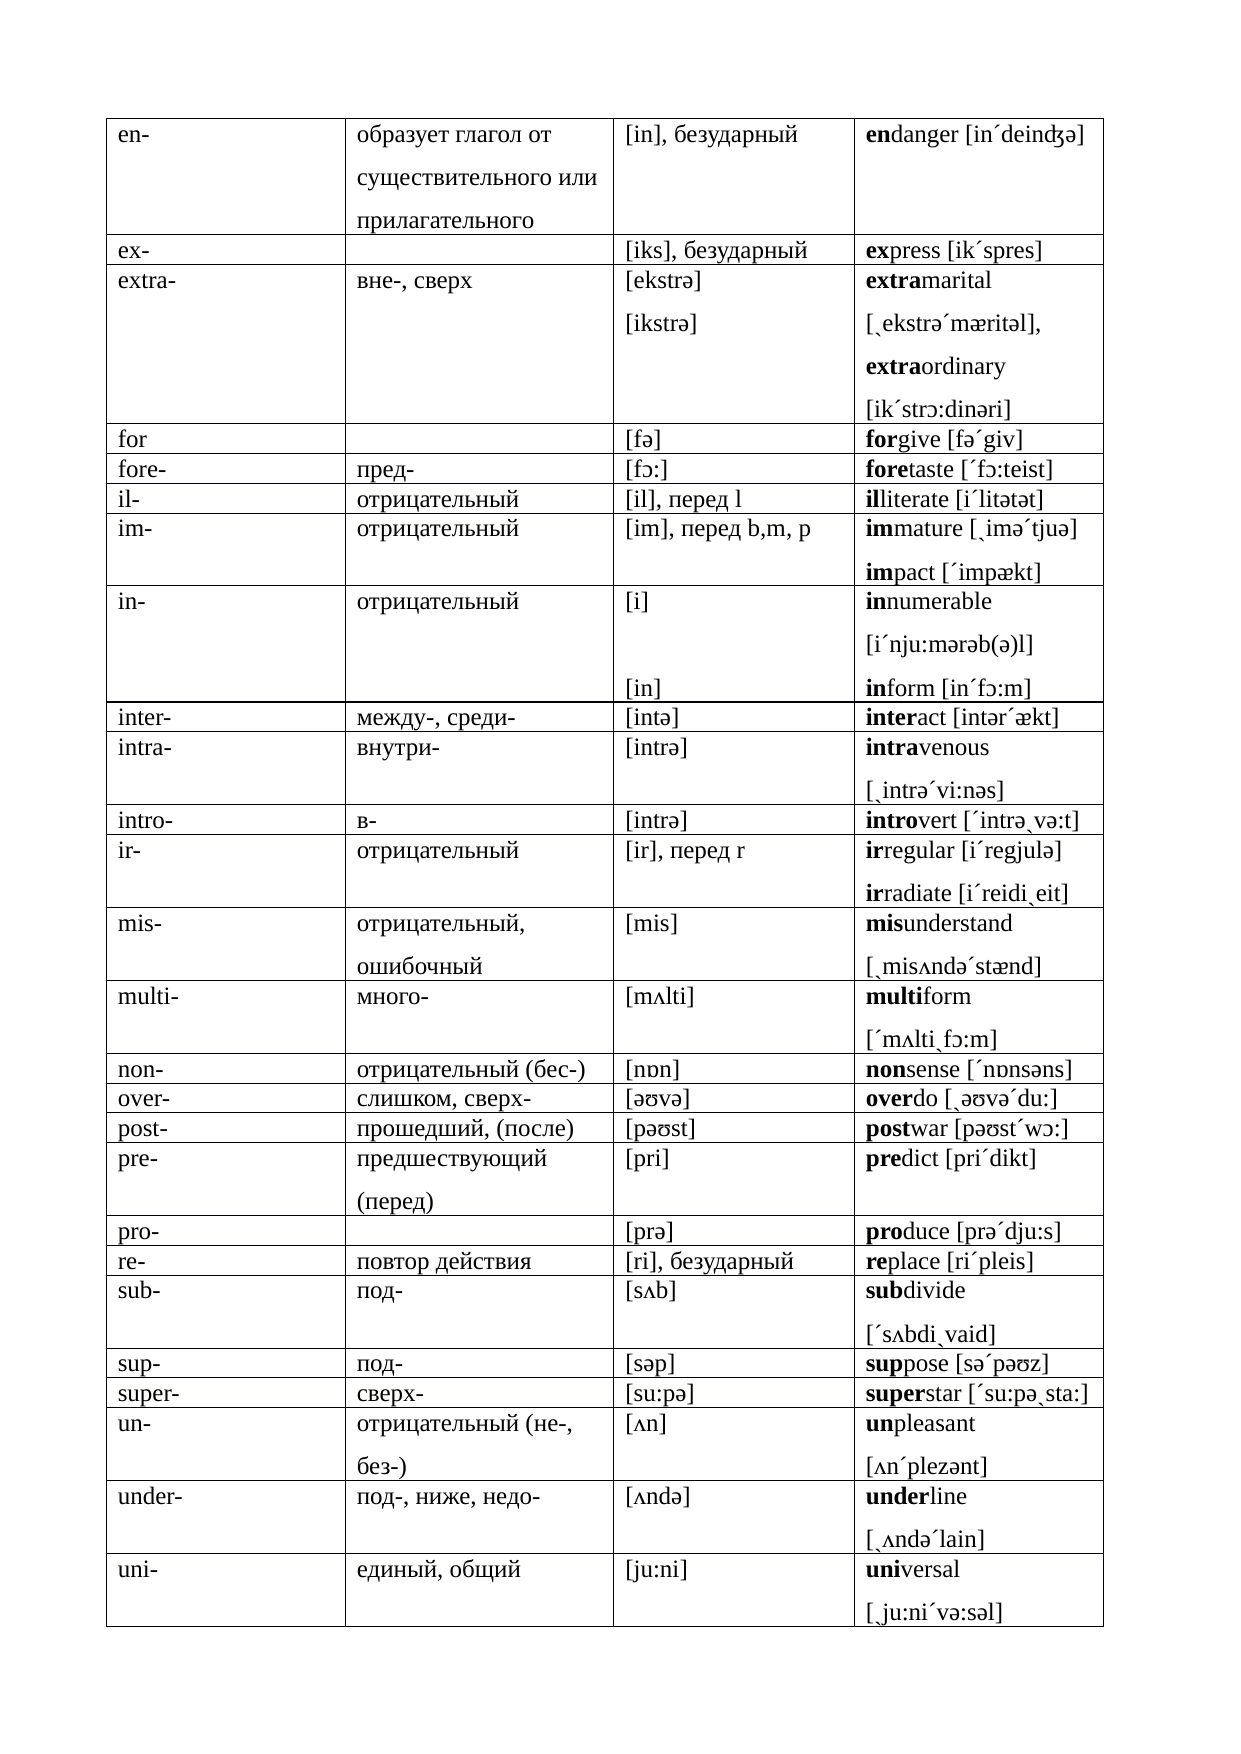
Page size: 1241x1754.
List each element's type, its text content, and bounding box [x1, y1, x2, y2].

table_cell mis- [107, 908, 345, 980]
table_cell [prə] [614, 1216, 854, 1245]
table_cell overdo [ˏəʊvəˊdu:] [855, 1084, 1103, 1112]
table_cell intra- [107, 732, 345, 804]
table_cell pre- [107, 1143, 345, 1215]
table_cell [əʊvə] [614, 1084, 854, 1112]
table_cell [ᴧn] [614, 1408, 854, 1480]
table_cell superstar [ˊsu:pəˏsta:] [855, 1378, 1103, 1407]
table_cell intravenous [ˏintrəˊvi:nəs] [855, 732, 1103, 804]
table_cell pro- [107, 1216, 345, 1245]
table_cell extra- [107, 265, 345, 423]
table_cell irregular [iˊregjulə] irradiate [iˊreidiˏeit] [855, 835, 1103, 907]
table_cell introvert [ˊintrəˏvə:t] [855, 805, 1103, 834]
table_cell [iks], безударный [614, 235, 854, 264]
table_cell immature [ˏiməˊtjuə] impact [ˊimpᴂkt] [855, 514, 1103, 585]
table_cell между-, среди- [346, 703, 613, 731]
table_cell [nɒn] [614, 1054, 854, 1082]
table_cell ex- [107, 235, 345, 264]
table_cell отрицательный (бес-) [346, 1054, 613, 1082]
table_cell [346, 235, 613, 264]
table_cell отрицательный, ошибочный [346, 908, 613, 980]
table_cell предшествующий (перед) [346, 1143, 613, 1215]
table_cell extramarital [ˏekstrəˊmᴂritəl], extraordinary [ikˊstrɔ:dinəri] [855, 265, 1103, 423]
table_cell nonsense [ˊnɒnsəns] [855, 1054, 1103, 1082]
table_cell sup- [107, 1349, 345, 1377]
table_cell universal [ˏju:niˊvə:səl] [855, 1554, 1103, 1626]
table_cell intro- [107, 805, 345, 834]
table_cell в- [346, 805, 613, 834]
table_cell subdivide [ˊsᴧbdiˏvaid] [855, 1276, 1103, 1347]
table_cell sub- [107, 1276, 345, 1347]
table_cell in- [107, 586, 345, 701]
table_cell [sᴧb] [614, 1276, 854, 1347]
table_cell im- [107, 514, 345, 585]
table_cell over- [107, 1084, 345, 1112]
table_cell for [107, 424, 345, 453]
table_cell unpleasant [ᴧnˊplezənt] [855, 1408, 1103, 1480]
table_cell [pəʊst] [614, 1113, 854, 1142]
table_cell [i] [in] [614, 586, 854, 701]
table_cell [il], перед l [614, 484, 854, 512]
table_cell образует глагол от существительного или прилагательного [346, 119, 613, 234]
table_cell en- [107, 119, 345, 234]
table_cell под- [346, 1276, 613, 1347]
table_cell [fə] [614, 424, 854, 453]
table_cell multiform [ˊmᴧltiˏfɔ:m] [855, 981, 1103, 1053]
table_cell forgive [fəˊgiv] [855, 424, 1103, 453]
table_cell replace [riˊpleis] [855, 1246, 1103, 1274]
table_cell [ri], безударный [614, 1246, 854, 1274]
table_cell super- [107, 1378, 345, 1407]
table_cell re- [107, 1246, 345, 1274]
table_cell [ekstrə] [ikstrə] [614, 265, 854, 423]
table_cell [mᴧlti] [614, 981, 854, 1053]
table_cell отрицательный (не-, без-) [346, 1408, 613, 1480]
table_cell [in], безударный [614, 119, 854, 234]
table_cell много- [346, 981, 613, 1053]
table_cell [mis] [614, 908, 854, 980]
table_cell non- [107, 1054, 345, 1082]
table_cell внутри- [346, 732, 613, 804]
table_cell [səp] [614, 1349, 854, 1377]
table_cell misunderstand [ˏmisᴧndəˊstᴂnd] [855, 908, 1103, 980]
table_cell predict [priˊdikt] [855, 1143, 1103, 1215]
table_cell сверх- [346, 1378, 613, 1407]
table_cell под- [346, 1349, 613, 1377]
table_cell [intrə] [614, 732, 854, 804]
table_cell un- [107, 1408, 345, 1480]
table_cell il- [107, 484, 345, 512]
table_cell post- [107, 1113, 345, 1142]
table_cell ir- [107, 835, 345, 907]
table_cell повтор действия [346, 1246, 613, 1274]
table_cell fore- [107, 454, 345, 483]
table_cell innumerable [iˊnju:mərəb(ə)l] inform [inˊfɔ:m] [855, 586, 1103, 701]
table_cell [intrə] [614, 805, 854, 834]
table_cell отрицательный [346, 835, 613, 907]
table_cell единый, общий [346, 1554, 613, 1626]
table_cell вне-, сверх [346, 265, 613, 423]
table_cell produce [prəˊdju:s] [855, 1216, 1103, 1245]
table_cell [346, 1216, 613, 1245]
table_cell [pri] [614, 1143, 854, 1215]
table_cell [ᴧndə] [614, 1481, 854, 1553]
table_cell под-, ниже, недо- [346, 1481, 613, 1553]
table_cell endanger [inˊdeinʤə] [855, 119, 1103, 234]
table_cell прошедший, (после) [346, 1113, 613, 1142]
table_cell multi- [107, 981, 345, 1053]
table_cell uni- [107, 1554, 345, 1626]
table_cell [su:pə] [614, 1378, 854, 1407]
table_cell слишком, сверх- [346, 1084, 613, 1112]
table_cell suppose [səˊpəʊz] [855, 1349, 1103, 1377]
table_cell underline [ˏᴧndəˊlain] [855, 1481, 1103, 1553]
table_cell interact [intərˊᴂkt] [855, 703, 1103, 731]
table_cell [ir], перед r [614, 835, 854, 907]
table_cell отрицательный [346, 586, 613, 701]
table_cell пред- [346, 454, 613, 483]
table_cell express [ikˊspres] [855, 235, 1103, 264]
table_cell отрицательный [346, 484, 613, 512]
table_cell [im], перед b,m, p [614, 514, 854, 585]
table_cell postwar [pəʊstˊwɔ:] [855, 1113, 1103, 1142]
table_cell [346, 424, 613, 453]
table_cell inter- [107, 703, 345, 731]
table_cell отрицательный [346, 514, 613, 585]
table_cell foretaste [ˊfɔ:teist] [855, 454, 1103, 483]
table_cell under- [107, 1481, 345, 1553]
table_cell [intə] [614, 703, 854, 731]
table_cell [ju:ni] [614, 1554, 854, 1626]
table_cell illiterate [iˊlitətət] [855, 484, 1103, 512]
table_cell [fɔ:] [614, 454, 854, 483]
